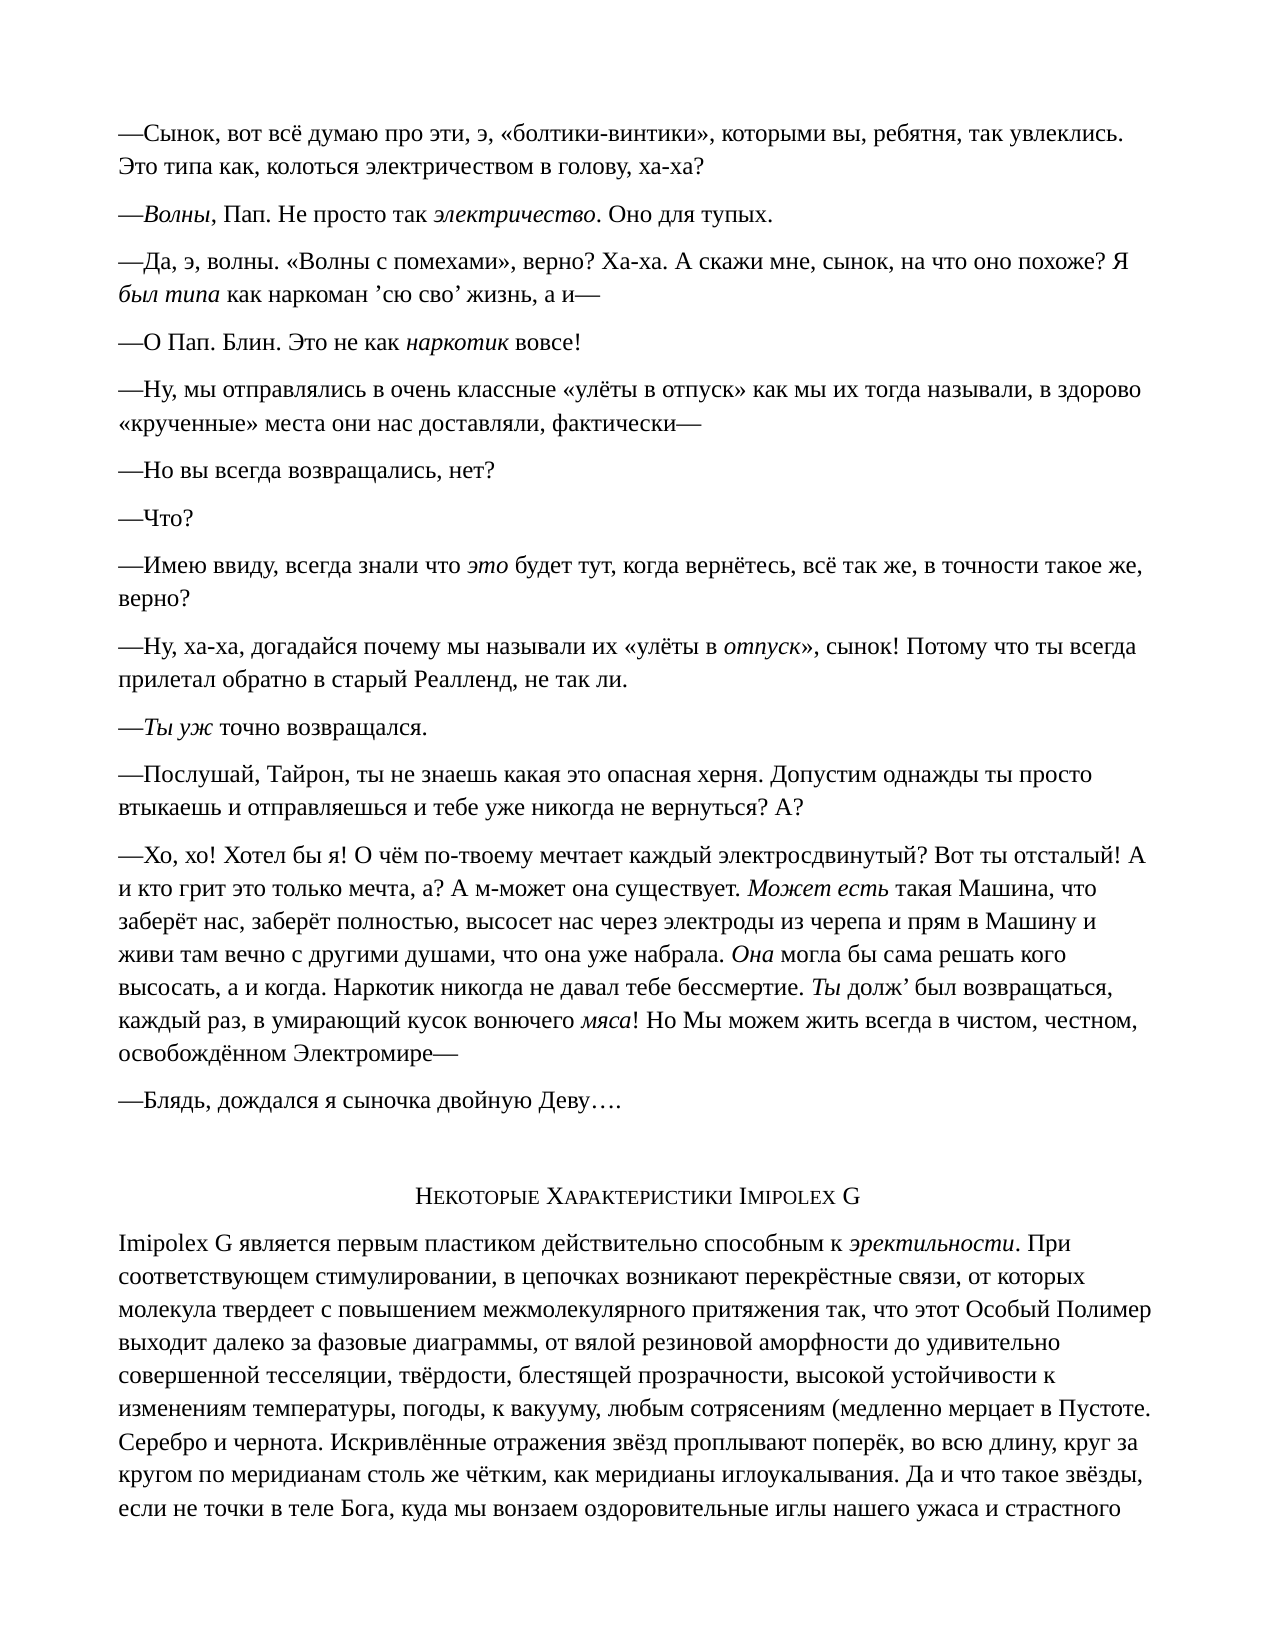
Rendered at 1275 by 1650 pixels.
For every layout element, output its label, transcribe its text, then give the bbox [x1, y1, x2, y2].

text —Что? [118, 503, 1157, 532]
text Некоторые Характеристики Imipolex G [118, 1181, 1157, 1209]
text —Сынок, вот всё думаю про эти, э, «болтики-винтики», которыми вы, ребятня, так увлеклись. Это типа как, колоться электричеством в голову, ха-ха? [118, 118, 1157, 180]
text —Но вы всегда возвращались, нет? [118, 455, 1157, 484]
text —Ты уж точно возвращался. [118, 712, 1157, 740]
text —Ну, ха-ха, догадайся почему мы называли их «улёты в отпуск», сынок! Потому что ты всегда прилетал обратно в старый Реалленд, не так ли. [118, 631, 1157, 693]
text —Имею ввиду, всегда знали что это будет тут, когда вернётесь, всё так же, в точности такое же, верно? [118, 550, 1157, 612]
text Imipolex G является первым пластиком действительно способным к эректильности. При соответствующем стимулировании, в цепочках возникают перекрёстные связи, от которых молекула твердеет с повышением межмолекулярного притяжения так, что этот Особый Полимер выходит далеко за фазовые диаграммы, от вялой резиновой аморфности до удивительно совершенной тесселяции, твёрдости, блестящей прозрачности, высокой устойчивости к изменениям температуры, погоды, к вакууму, любым сотрясениям (медленно мерцает в Пустоте. Серебро и чернота. Искривлённые отражения звёзд проплывают поперёк, во всю длину, круг за кругом по меридианам столь же чётким, как меридианы иглоукалывания. Да и что такое звёзды, если не точки в теле Бога, куда мы вонзаем оздоровительные иглы нашего ужаса и страстного [118, 1228, 1157, 1521]
text —Хо, хо! Хотел бы я! О чём по-твоему мечтает каждый электросдвинутый? Вот ты отсталый! А и кто грит это только мечта, а? А м-может она существует. Может есть такая Машина, что заберёт нас, заберёт полностью, высосет нас через электроды из черепа и прям в Машину и живи там вечно с другими душами, что она уже набрала. Она могла бы сама решать кого высосать, а и когда. Наркотик никогда не давал тебе бессмертие. Ты долж’ был возвращаться, каждый раз, в умирающий кусок вонючего мяса! Но Мы можем жить всегда в чистом, честном, освобождённом Электромире— [118, 840, 1157, 1067]
text —Блядь, дождался я сыночка двойную Деву…. [118, 1086, 1157, 1114]
text —Ну, мы отправлялись в очень классные «улёты в отпуск» как мы их тогда называли, в здорово «крученные» места они нас доставляли, фактически— [118, 374, 1157, 436]
text —О Пап. Блин. Это не как наркотик вовсе! [118, 327, 1157, 356]
text —Да, э, волны. «Волны с помехами», верно? Ха-ха. А скажи мне, сынок, на что оно похоже? Я был типа как наркоман ’сю сво’ жизнь, а и— [118, 246, 1157, 308]
text —Волны, Пап. Не просто так электричество. Оно для тупых. [118, 199, 1157, 227]
text —Послушай, Тайрон, ты не знаешь какая это опасная херня. Допустим однажды ты просто втыкаешь и отправляешься и тебе уже никогда не вернуться? А? [118, 759, 1157, 821]
